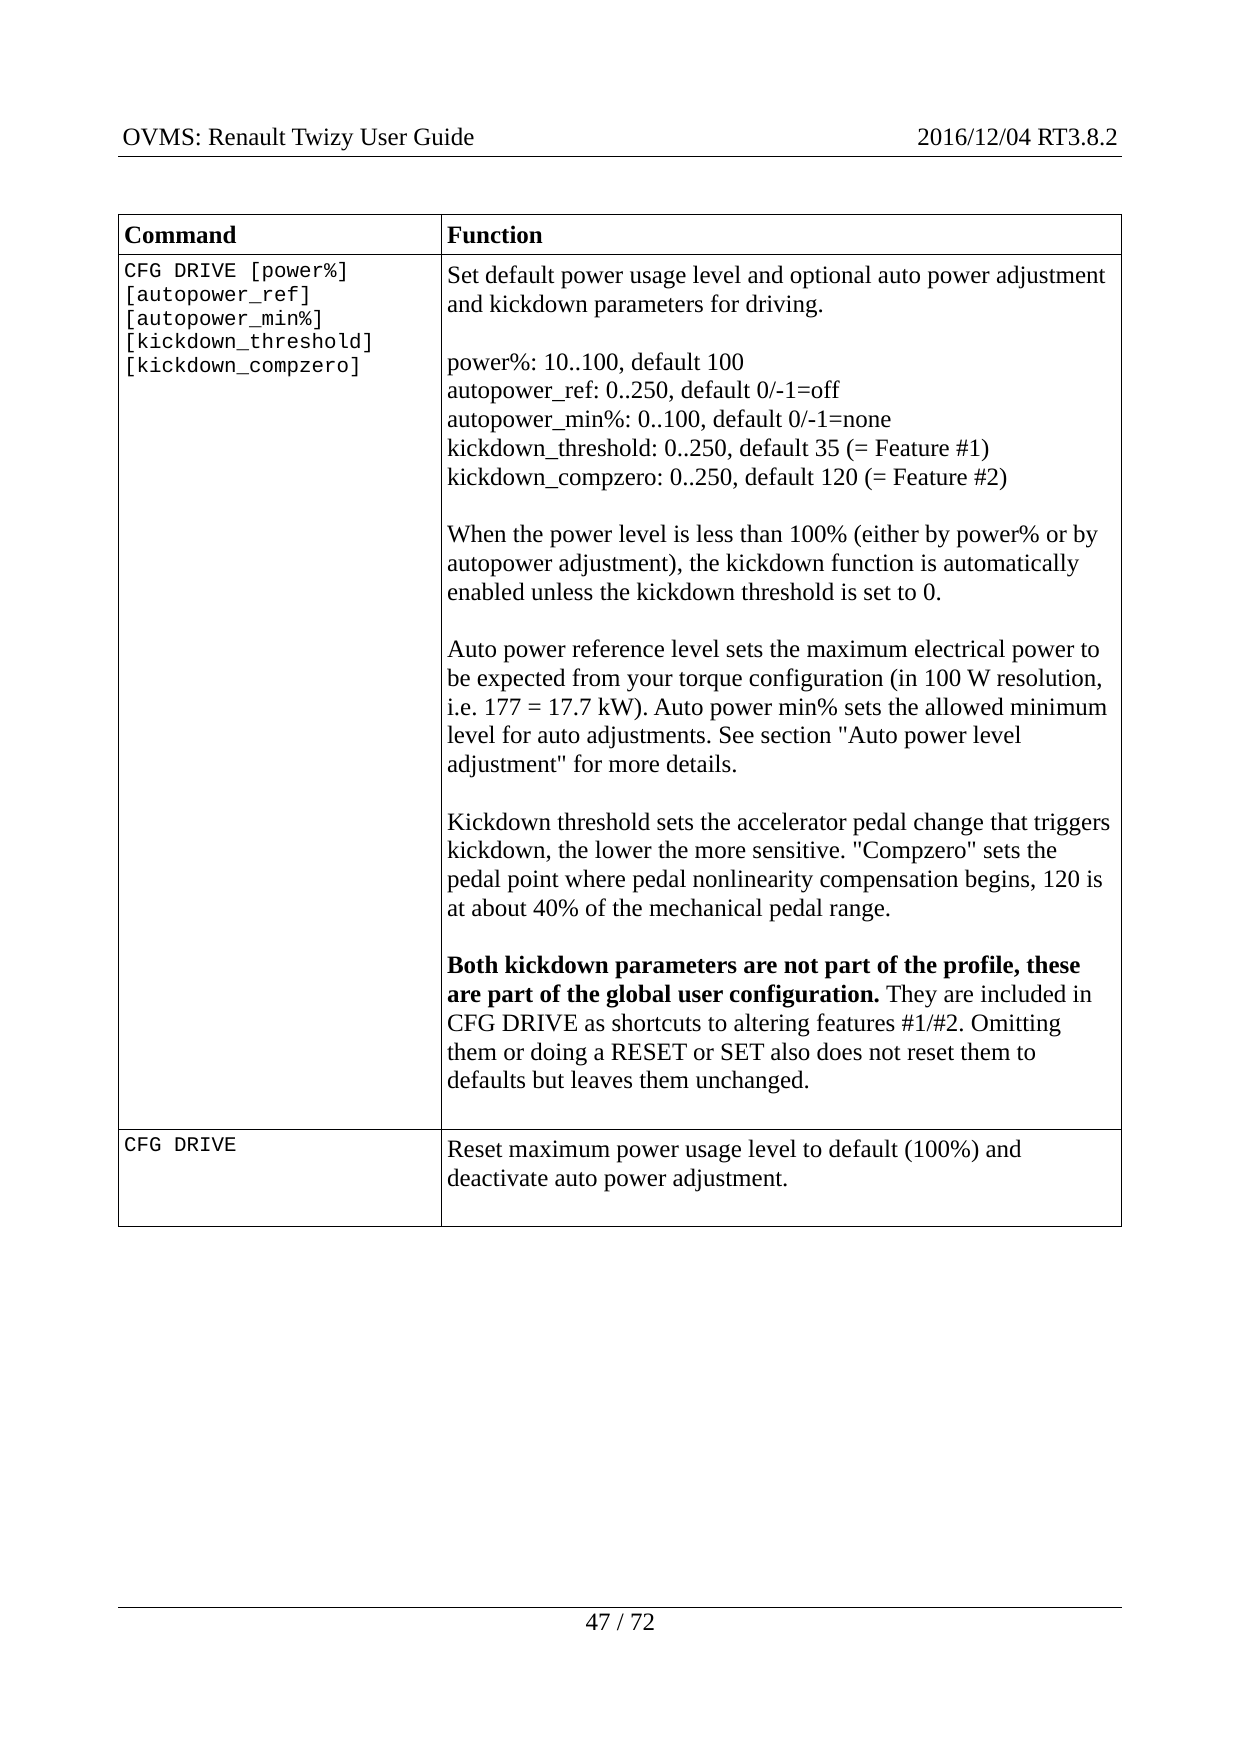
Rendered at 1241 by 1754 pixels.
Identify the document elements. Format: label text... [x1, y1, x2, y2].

table_header Function [442, 215, 1121, 254]
table_header Command [119, 215, 441, 254]
table_cell CFG DRIVE [119, 1130, 441, 1226]
table_cell CFG DRIVE [power%] [autopower_ref] [autopower_min%][kickdown_threshold] [kickdown_compzero] [119, 255, 441, 1128]
table_cell Set default power usage level and optional auto power adjustment and kickdown parameters for driving. power%: 10..100, default 100 autopower_ref: 0..250, default 0/-1=off autopower_min%: 0..100, default 0/-1=none kickdown_threshold: 0..250, default 35 (= Feature #1) kickdown_compzero: 0..250, default 120 (= Feature #2) When the power level is less than 100% (either by power% or by autopower adjustment), the kickdown function is automatically enabled unless the kickdown threshold is set to 0. Auto power reference level sets the maximum electrical power to be expected from your torque configuration (in 100 W resolution, i.e. 177 = 17.7 kW). Auto power min% sets the allowed minimum level for auto adjustments. See section "Auto power level adjustment" for more details. Kickdown threshold sets the accelerator pedal change that triggers kickdown, the lower the more sensitive. "Compzero" sets the pedal point where pedal nonlinearity compensation begins, 120 is at about 40% of the mechanical pedal range. Both kickdown parameters are not part of the profile, these are part of the global user configuration. They are included in CFG DRIVE as shortcuts to altering features #1/#2. Omitting them or doing a RESET or SET also does not reset them to defaults but leaves them unchanged. [442, 255, 1121, 1128]
table_cell Reset maximum power usage level to default (100%) and deactivate auto power adjustment. [442, 1130, 1121, 1226]
